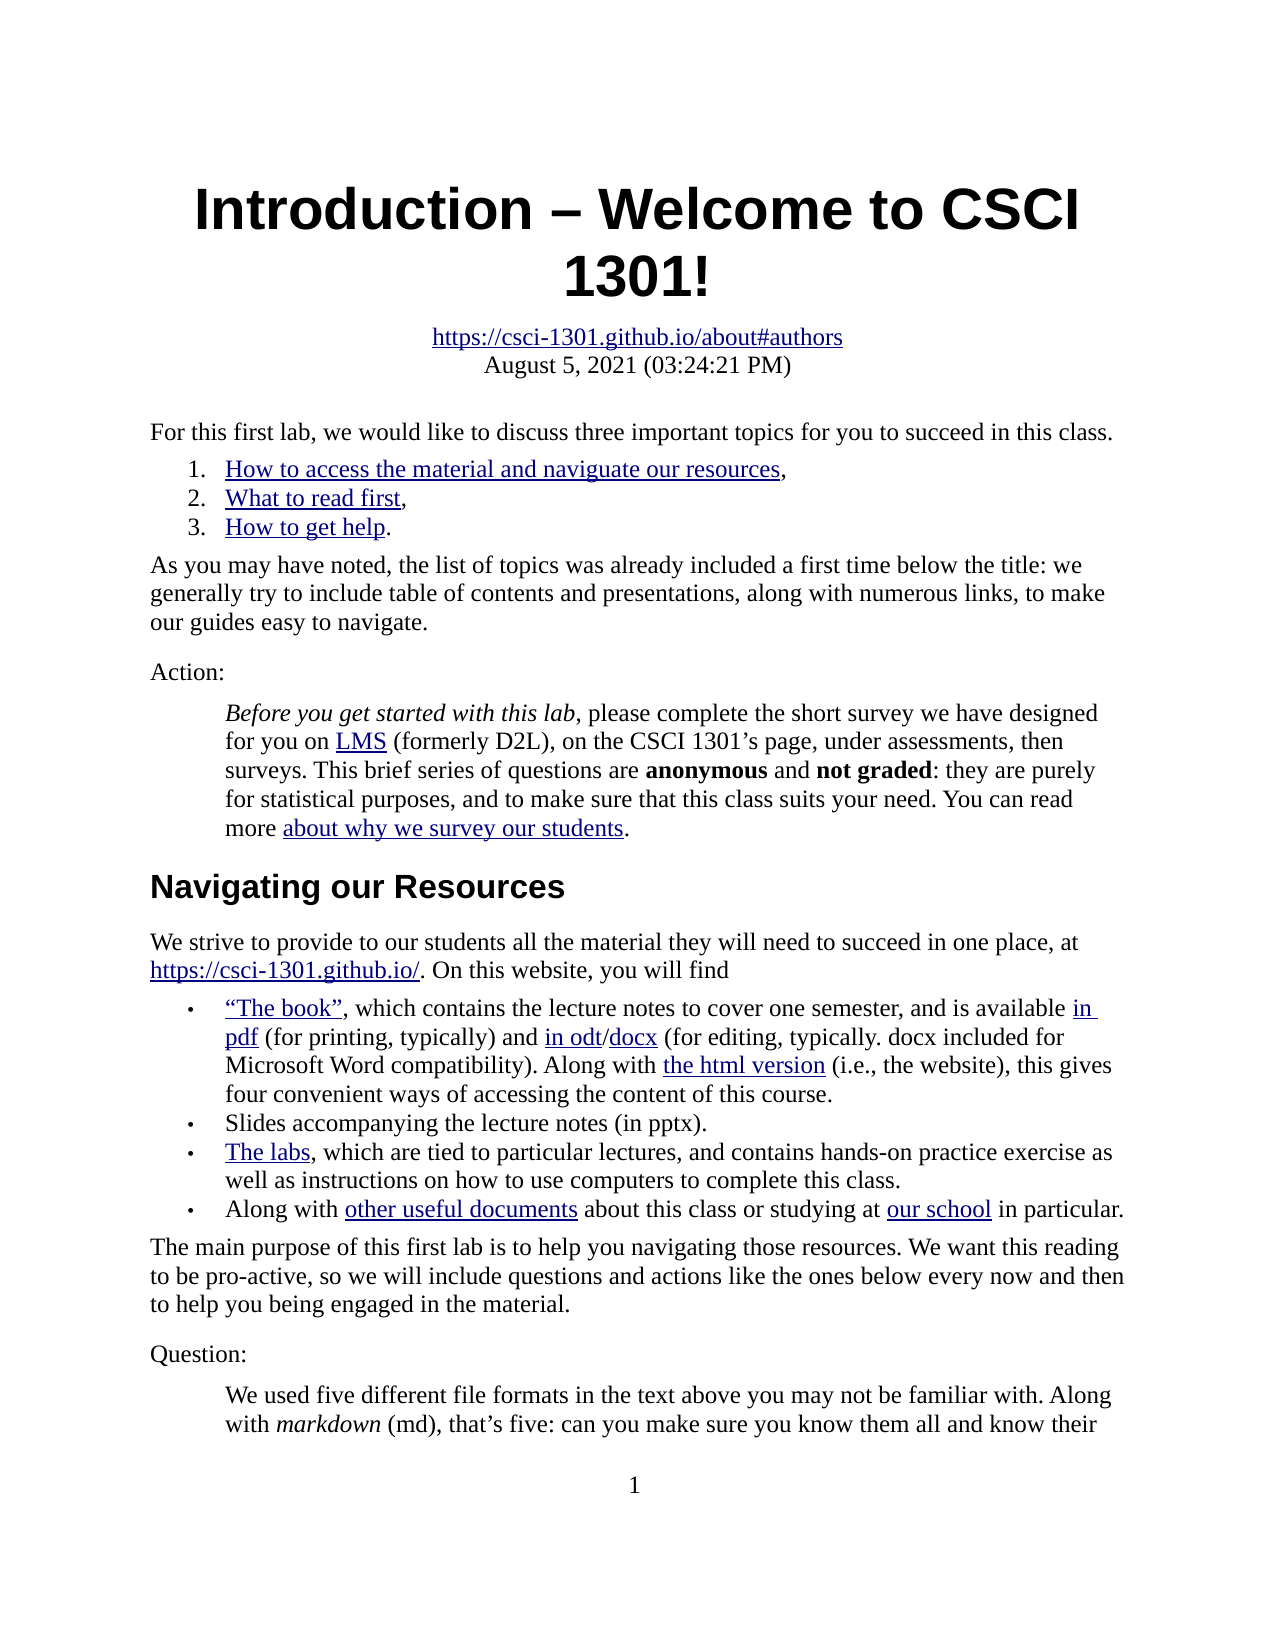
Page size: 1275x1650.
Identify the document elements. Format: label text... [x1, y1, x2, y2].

list “The book”, which contains the lecture notes to cover one semester, and is available in pdf (for printing, typically) and in odt/docx (for editing, typically. docx included for Microsoft Word compatibility). Along with the html version (i.e., the website), this gives four convenient ways of accessing the content of this course. [187, 993, 1125, 1108]
text We strive to provide to our students all the material they will need to succeed in one place, at https://csci-1301.github.io/. On this website, you will find [150, 927, 1125, 984]
text The main purpose of this first lab is to help you navigating those resources. We want this reading to be pro-active, so we will include questions and actions like the ones below every now and then to help you being engaged in the material. [150, 1232, 1125, 1318]
list How to access the material and naviguate our resources, [187, 454, 1125, 483]
text https://csci-1301.github.io/about#authors [150, 322, 1125, 350]
list What to read first, [187, 483, 1125, 512]
list The labs, which are tied to particular lectures, and contains hands-on practice exercise as well as instructions on how to use computers to complete this class. [187, 1137, 1125, 1194]
list How to get help. [187, 512, 1125, 541]
list Slides accompanying the lecture notes (in pptx). [187, 1108, 1125, 1137]
text Question: [150, 1339, 1125, 1368]
text We used five different file formats in the text above you may not be familiar with. Along with markdown (md), that’s five: can you make sure you know them all and know their [225, 1380, 1125, 1437]
title Introduction – Welcome to CSCI 1301! [150, 175, 1125, 309]
text As you may have noted, the list of topics was already included a first time below the title: we generally try to include table of contents and presentations, along with numerous links, to make our guides easy to navigate. [150, 550, 1125, 636]
list Along with other useful documents about this class or studying at our school in particular. [187, 1194, 1125, 1223]
text Action: [150, 657, 1125, 686]
subtitle Navigating our Resources [150, 866, 1125, 905]
text For this first lab, we would like to discuss three important topics for you to succeed in this class. [150, 417, 1125, 446]
text August 5, 2021 (03:24:21 PM) [150, 350, 1125, 379]
text Before you get started with this lab, please complete the short survey we have designed for you on LMS (formerly D2L), on the CSCI 1301’s page, under assessments, then surveys. This brief series of questions are anonymous and not graded: they are purely for statistical purposes, and to make sure that this class suits your need. You can read more about why we survey our students. [225, 698, 1125, 841]
